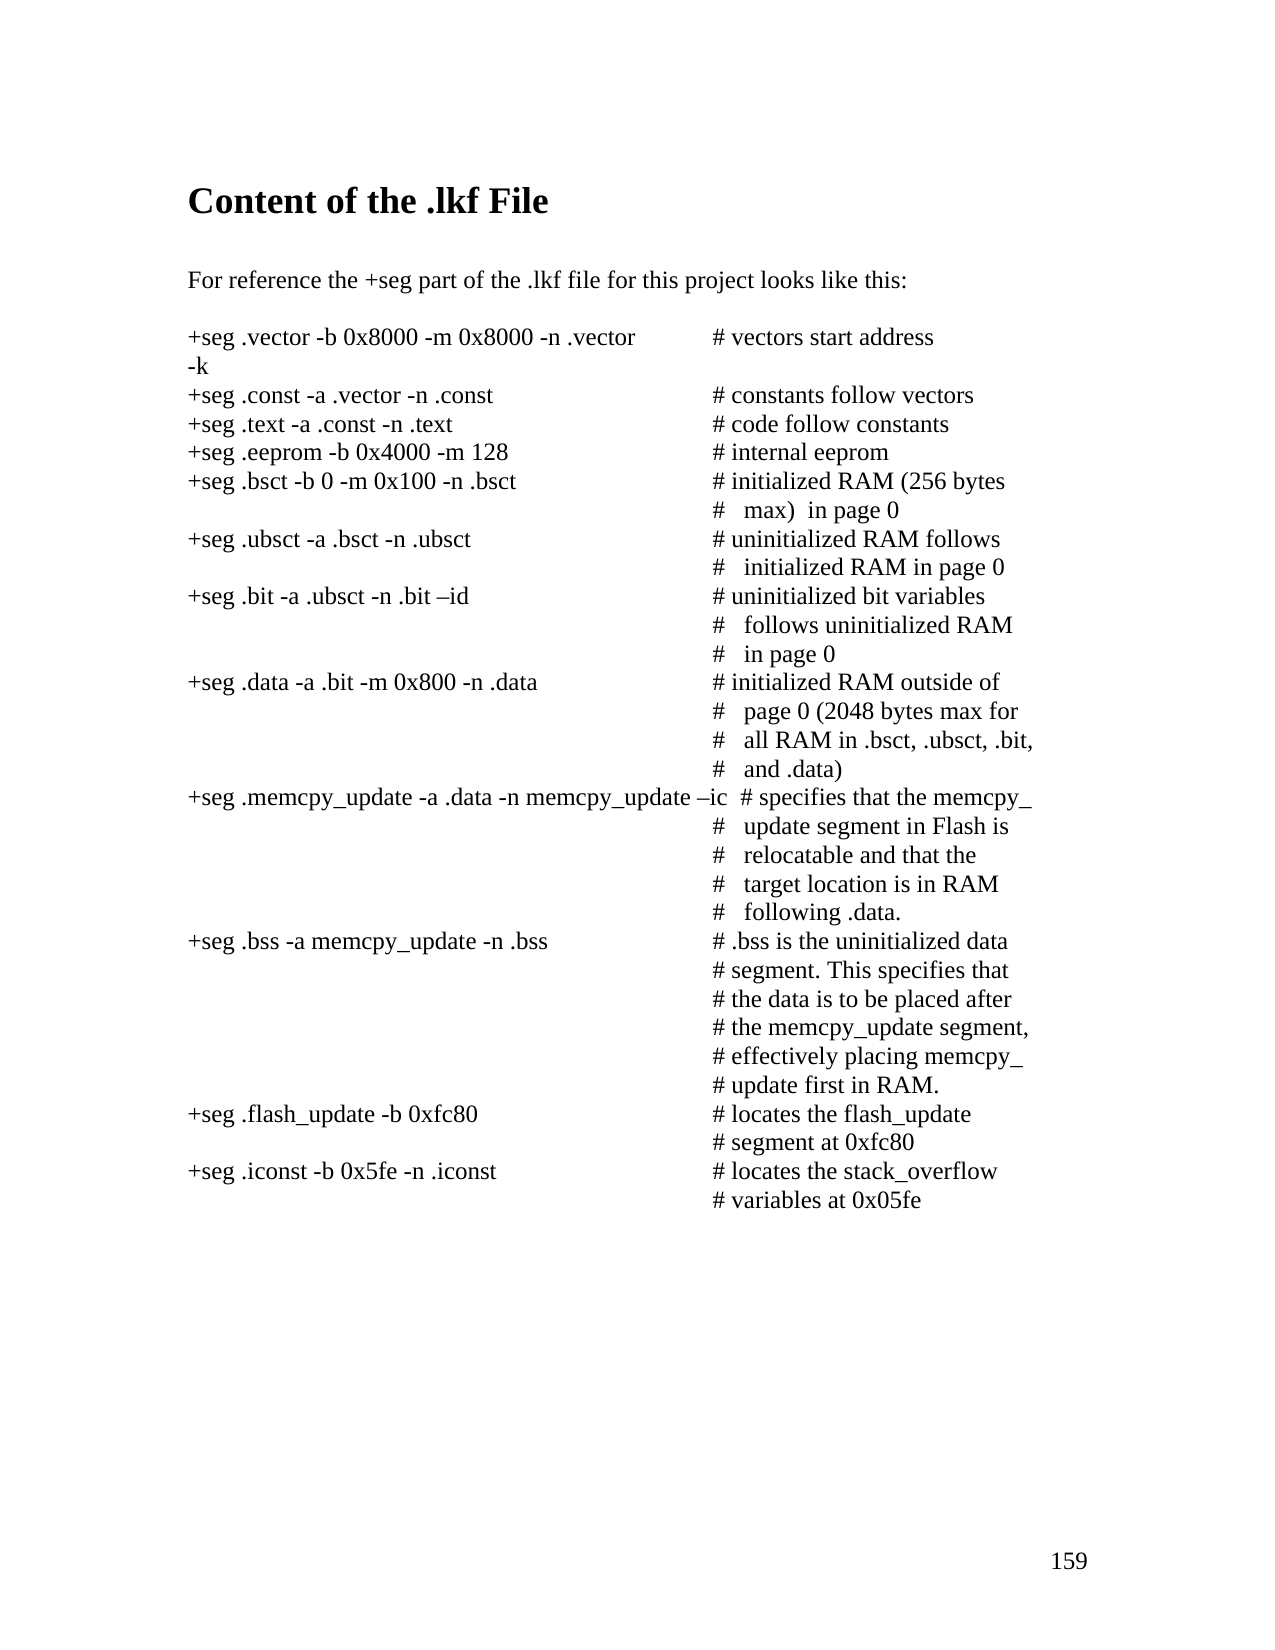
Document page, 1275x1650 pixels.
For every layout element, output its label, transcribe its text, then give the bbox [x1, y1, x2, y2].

text +seg .eeprom -b 0x4000 -m 128 # internal eeprom [187, 437, 1087, 466]
text +seg .vector -b 0x8000 -m 0x8000 -n .vector # vectors start address [187, 322, 1087, 351]
text +seg .ubsct -a .bsct -n .ubsct # uninitialized RAM follows [187, 524, 1087, 552]
text # segment. This specifies that [187, 955, 1087, 984]
text # and .data) [637, 754, 1087, 782]
text # follows uninitialized RAM [187, 610, 1087, 639]
text # segment at 0xfc80 [187, 1127, 1087, 1156]
text # initialized RAM in page 0 [187, 552, 1087, 581]
text Content of the .lkf File [187, 179, 1087, 222]
text +seg .bss -a memcpy_update -n .bss # .bss is the uninitialized data [187, 926, 1087, 955]
text +seg .bsct -b 0 -m 0x100 -n .bsct # initialized RAM (256 bytes [187, 466, 1087, 495]
text +seg .const -a .vector -n .const # constants follow vectors [187, 380, 1087, 409]
text # page 0 (2048 bytes max for [187, 696, 1087, 725]
text # in page 0 [187, 639, 1087, 667]
text +seg .iconst -b 0x5fe -n .iconst # locates the stack_overflow [187, 1156, 1087, 1185]
text +seg .bit -a .ubsct -n .bit –id # uninitialized bit variables [187, 581, 1087, 610]
text # max) in page 0 [637, 495, 1087, 524]
text # all RAM in .bsct, .ubsct, .bit, [637, 725, 1087, 754]
text For reference the +seg part of the .lkf file for this project looks like this: [187, 265, 1087, 294]
text # update segment in Flash is [712, 811, 1087, 840]
text # effectively placing memcpy_ [187, 1041, 1087, 1070]
text # the memcpy_update segment, [187, 1012, 1087, 1041]
text +seg .text -a .const -n .text # code follow constants [187, 409, 1087, 437]
text +seg .memcpy_update -a .data -n memcpy_update –ic # specifies that the memcpy_ [187, 782, 1087, 811]
text # the data is to be placed after [187, 984, 1087, 1012]
text # update first in RAM. [187, 1070, 1087, 1099]
text -k [187, 351, 1087, 380]
text +seg .data -a .bit -m 0x800 -n .data # initialized RAM outside of [187, 667, 1087, 696]
text +seg .flash_update -b 0xfc80 # locates the flash_update [187, 1099, 1087, 1127]
text # relocatable and that the [712, 840, 1087, 869]
text # target location is in RAM [712, 869, 1087, 897]
text # variables at 0x05fe [187, 1185, 1087, 1214]
text # following .data. [187, 897, 1087, 926]
